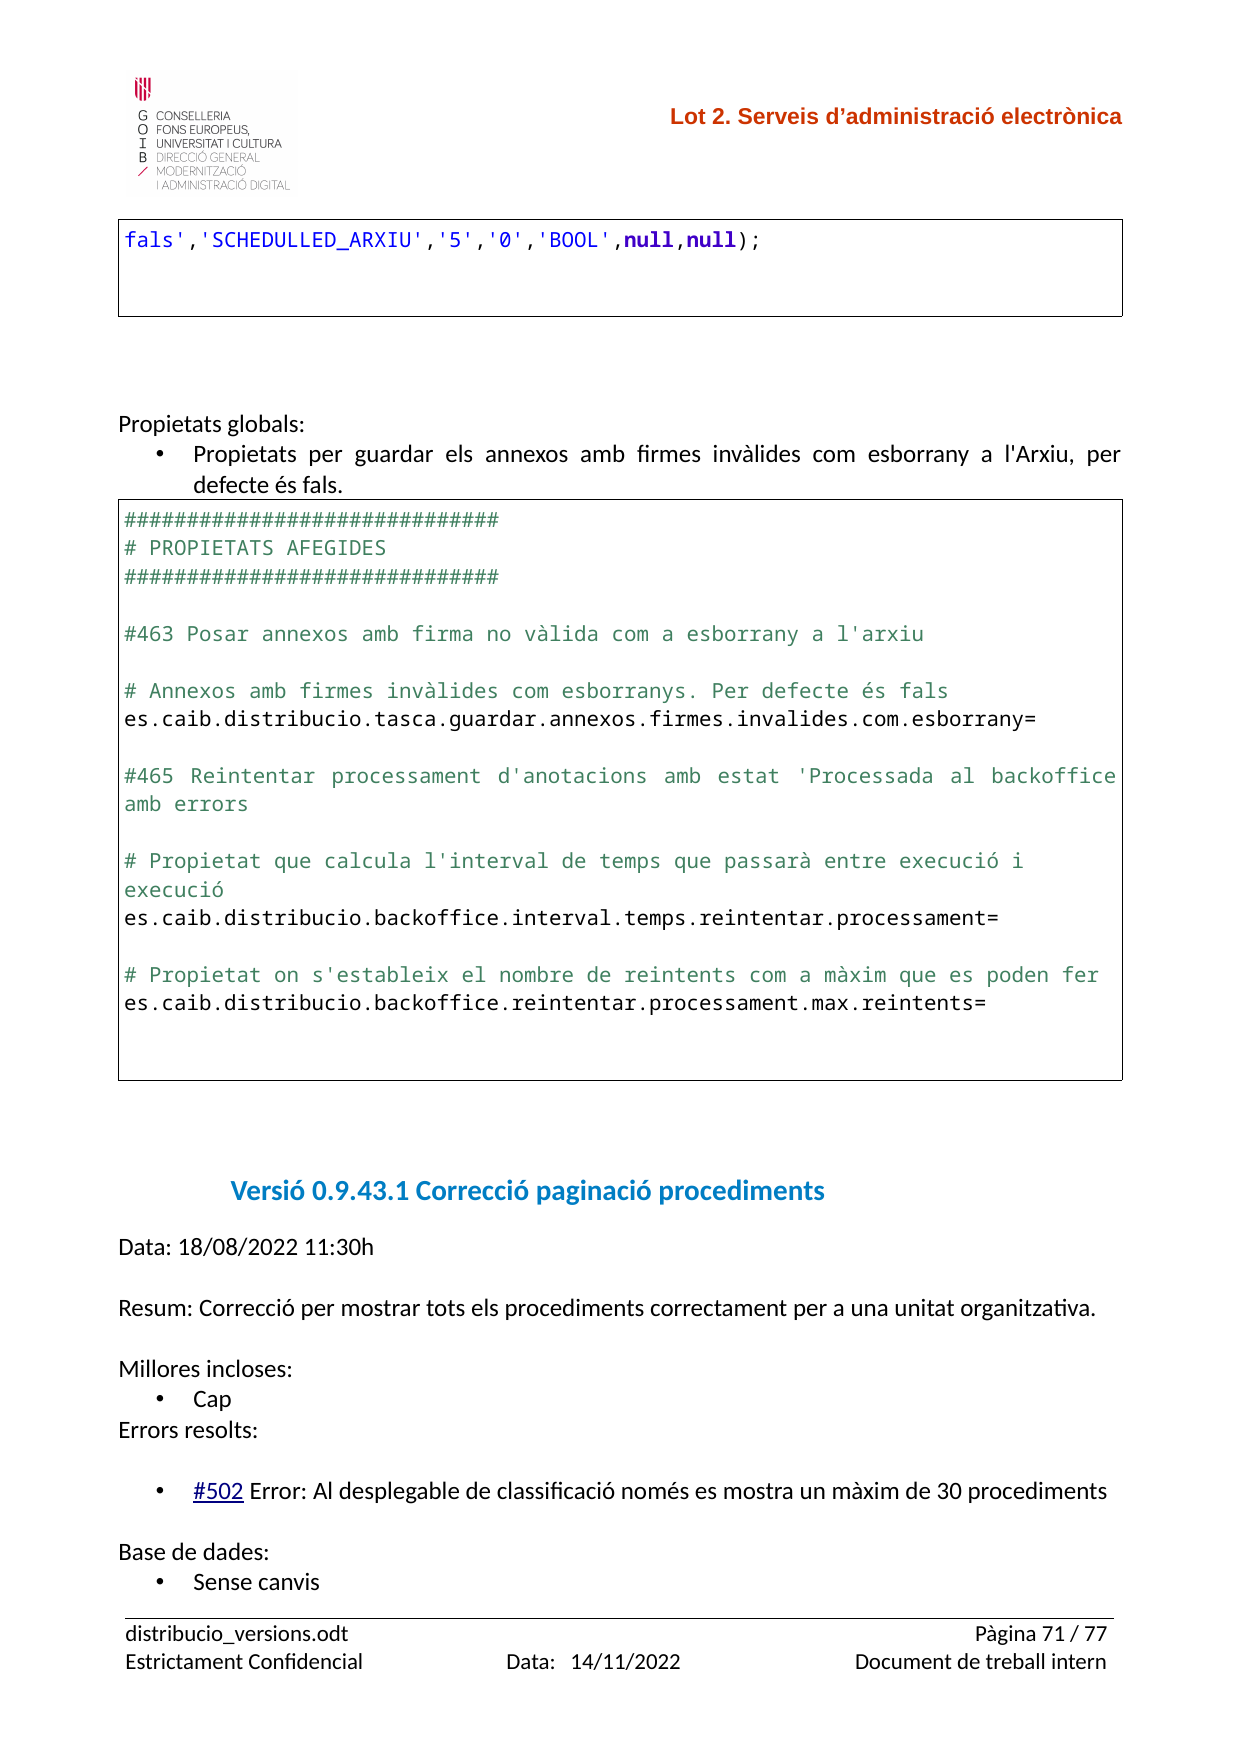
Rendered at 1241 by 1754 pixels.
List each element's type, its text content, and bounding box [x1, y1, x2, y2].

list #502 Error: Al desplegable de classificació només es mostra un màxim de 30 procediments [156, 1475, 1122, 1506]
text Millores incloses: [118, 1353, 1122, 1383]
text Propietats globals: [118, 408, 1122, 438]
text Base de dades: [118, 1536, 1122, 1567]
subtitle Versió 0.9.43.1 Correcció paginació procediments [153, 1172, 1122, 1207]
list Cap [156, 1383, 1122, 1414]
text Errors resolts: [118, 1414, 1122, 1444]
list Propietats per guardar els annexos amb firmes invàlides com esborrany a l'Arxiu, per defecte és fals. [156, 438, 1122, 499]
table_header fals','SCHEDULLED_ARXIU','5','0','BOOL',null,null); [119, 220, 1122, 316]
text Data: 18/08/2022 11:30h [118, 1231, 1122, 1261]
picture [126, 70, 299, 197]
text Resum: Correcció per mostrar tots els procediments correctament per a una unitat organitzativa. [118, 1292, 1122, 1322]
list Sense canvis [156, 1567, 1122, 1597]
table_header ############################## # PROPIETATS AFEGIDES ############################## #463 Posar annexos amb firma no vàlida com a esborrany a l'arxiu # Annexos amb firmes invàlides com esborranys. Per defecte és fals es.caib.distribucio.tasca.guardar.annexos.firmes.invalides.com.esborrany= #465 Reintentar processament d'anotacions amb estat 'Processada al backoffice amb errors # Propietat que calcula l'interval de temps que passarà entre execució i execució es.caib.distribucio.backoffice.interval.temps.reintentar.processament= # Propietat on s'estableix el nombre de reintents com a màxim que es poden fer es.caib.distribucio.backoffice.reintentar.processament.max.reintents= [119, 500, 1122, 1079]
